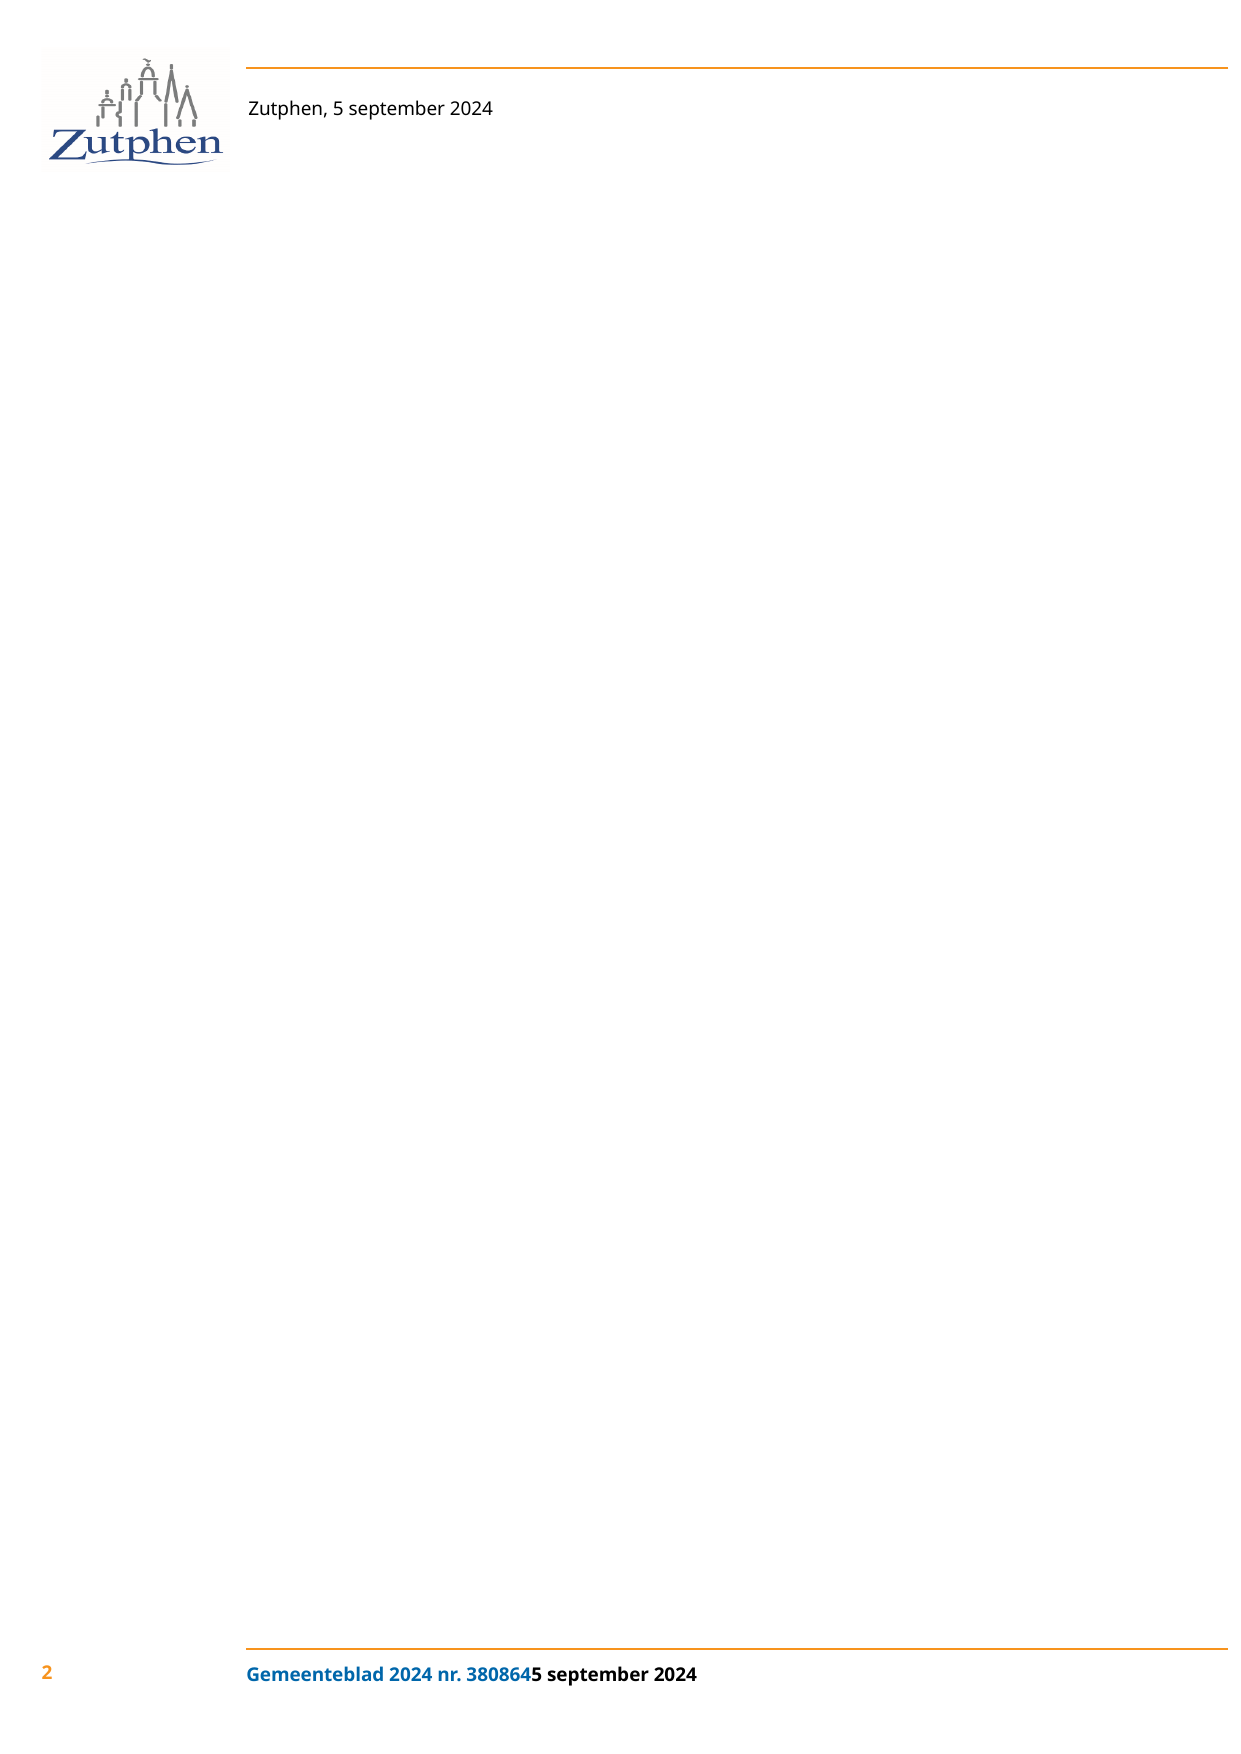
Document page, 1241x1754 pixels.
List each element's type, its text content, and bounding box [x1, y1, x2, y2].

text Zutphen, 5 september 2024 [248, 95, 1152, 121]
picture [41, 47, 231, 172]
